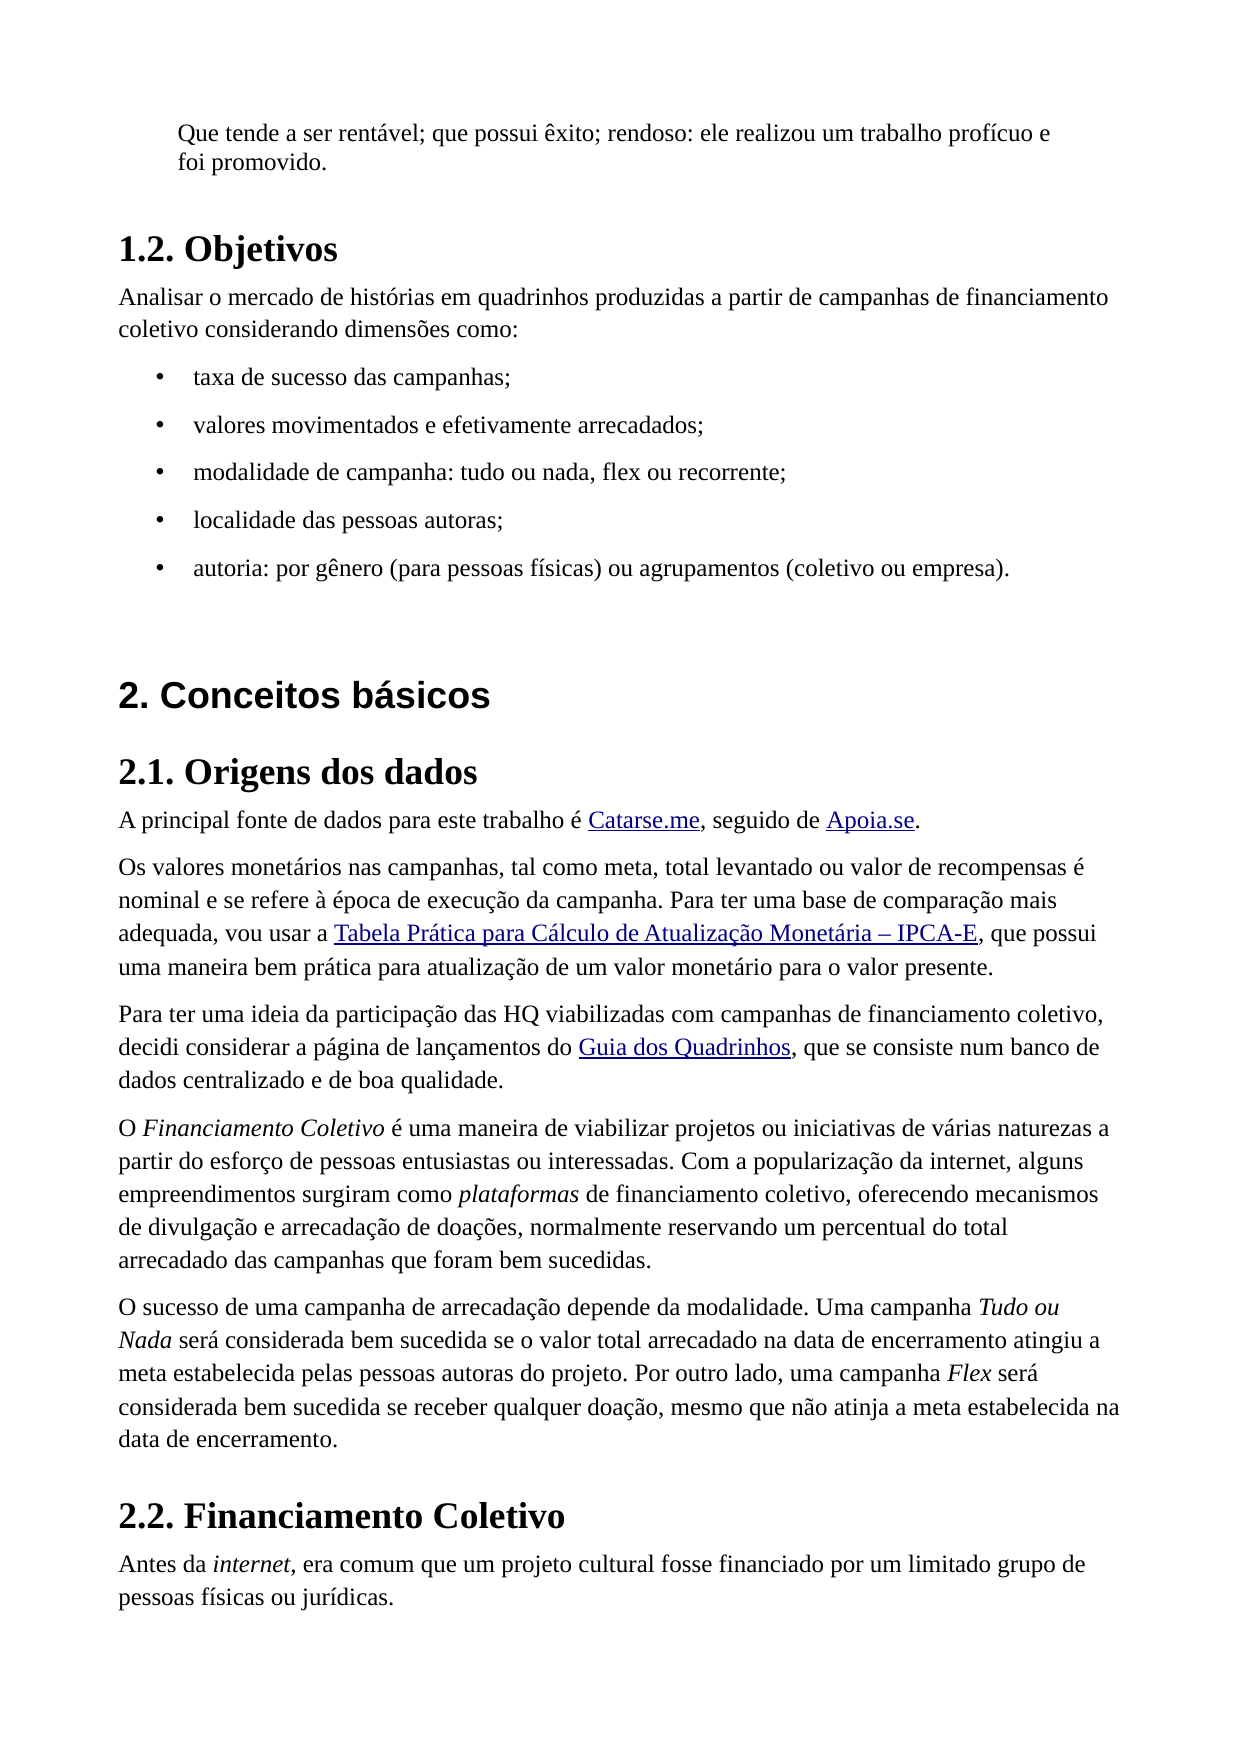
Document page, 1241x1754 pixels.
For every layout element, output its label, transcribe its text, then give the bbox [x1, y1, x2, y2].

text Que tende a ser rentável; que possui êxito; rendoso: ele realizou um trabalho profícuo e foi promovido. [177, 118, 1063, 176]
text Analisar o mercado de histórias em quadrinhos produzidas a partir de campanhas de financiamento coletivo considerando dimensões como: [118, 282, 1122, 343]
subtitle 2. Conceitos básicos [118, 673, 1122, 716]
subtitle 1.2. Objetivos [118, 226, 1122, 269]
text A principal fonte de dados para este trabalho é Catarse.me, seguido de Apoia.se. [118, 805, 1122, 834]
list modalidade de campanha: tudo ou nada, flex ou recorrente; [156, 457, 1122, 486]
list localidade das pessoas autoras; [156, 505, 1122, 534]
subtitle 2.2. Financiamento Coletivo [118, 1493, 1122, 1536]
text Os valores monetários nas campanhas, tal como meta, total levantado ou valor de recompensas é nominal e se refere à época de execução da campanha. Para ter uma base de comparação mais adequada, vou usar a Tabela Prática para Cálculo de Atualização Monetária – IPCA-E, que possui uma maneira bem prática para atualização de um valor monetário para o valor presente. [118, 852, 1122, 980]
text Para ter uma ideia da participação das HQ viabilizadas com campanhas de financiamento coletivo, decidi considerar a página de lançamentos do Guia dos Quadrinhos, que se consiste num banco de dados centralizado e de boa qualidade. [118, 999, 1122, 1094]
subtitle 2.1. Origens dos dados [118, 749, 1122, 792]
text O sucesso de uma campanha de arrecadação depende da modalidade. Uma campanha Tudo ou Nada será considerada bem sucedida se o valor total arrecadado na data de encerramento atingiu a meta estabelecida pelas pessoas autoras do projeto. Por outro lado, uma campanha Flex será considerada bem sucedida se receber qualquer doação, mesmo que não atinja a meta estabelecida na data de encerramento. [118, 1292, 1122, 1453]
list autoria: por gênero (para pessoas físicas) ou agrupamentos (coletivo ou empresa). [156, 553, 1122, 581]
text Antes da internet, era comum que um projeto cultural fosse financiado por um limitado grupo de pessoas físicas ou jurídicas. [118, 1549, 1122, 1610]
text O Financiamento Coletivo é uma maneira de viabilizar projetos ou iniciativas de várias naturezas a partir do esforço de pessoas entusiastas ou interessadas. Com a popularização da internet, alguns empreendimentos surgiram como plataformas de financiamento coletivo, oferecendo mecanismos de divulgação e arrecadação de doações, normalmente reservando um percentual do total arrecadado das campanhas que foram bem sucedidas. [118, 1113, 1122, 1274]
list taxa de sucesso das campanhas; [156, 362, 1122, 391]
list valores movimentados e efetivamente arrecadados; [156, 410, 1122, 438]
